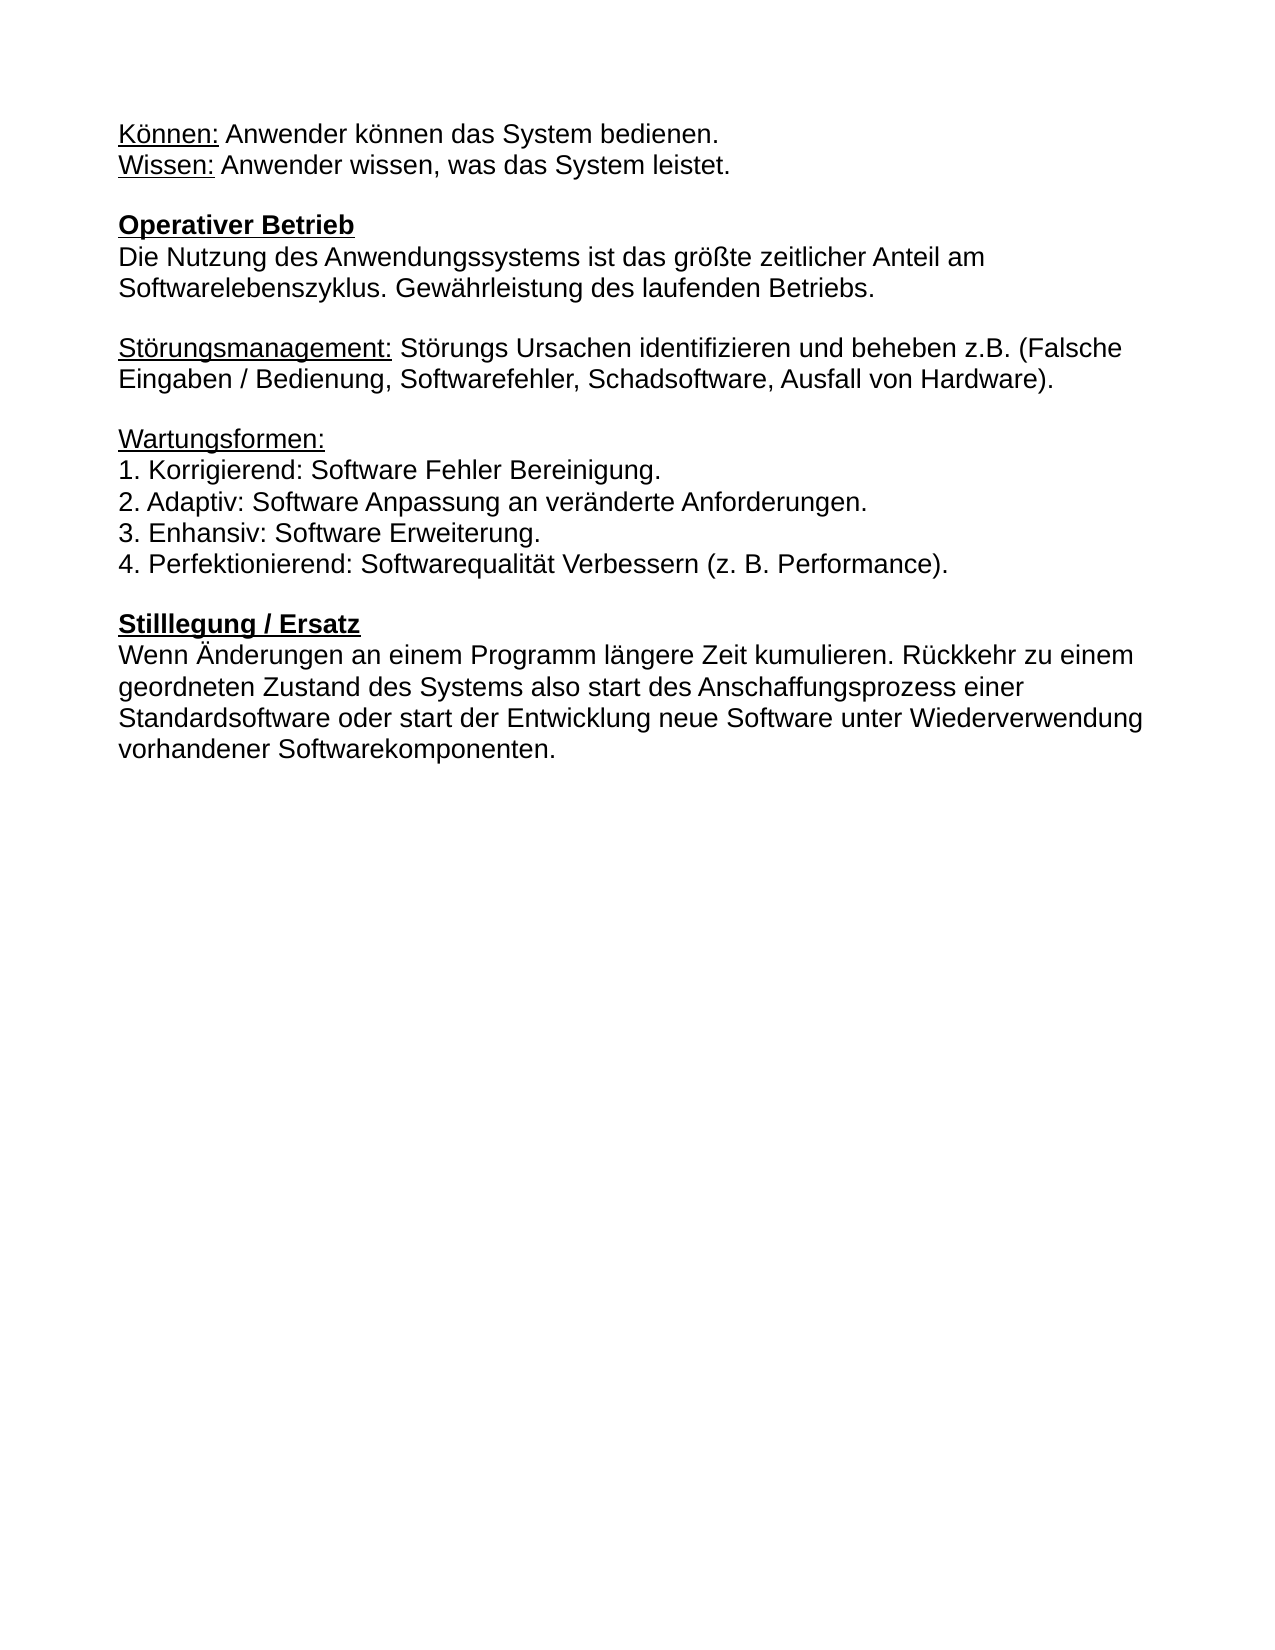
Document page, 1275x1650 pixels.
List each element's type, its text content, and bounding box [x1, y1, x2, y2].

text 1. Korrigierend: Software Fehler Bereinigung. [118, 454, 1157, 486]
text 3. Enhansiv: Software Erweiterung. [118, 517, 1157, 548]
text Die Nutzung des Anwendungssystems ist das größte zeitlicher Anteil am Softwarelebenszyklus. Gewährleistung des laufenden Betriebs. [118, 241, 1157, 303]
text Wenn Änderungen an einem Programm längere Zeit kumulieren. Rückkehr zu einem geordneten Zustand des Systems also start des Anschaffungsprozess einer Standardsoftware oder start der Entwicklung neue Software unter Wiederverwendung vorhandener Softwarekomponenten. [118, 639, 1157, 764]
text 2. Adaptiv: Software Anpassung an veränderte Anforderungen. [118, 486, 1157, 517]
text Wartungsformen: [118, 423, 1157, 454]
text Wissen: Anwender wissen, was das System leistet. [118, 149, 1157, 181]
text Können: Anwender können das System bedienen. [118, 118, 1157, 149]
text Störungsmanagement: Störungs Ursachen identifizieren und beheben z.B. (Falsche Eingaben / Bedienung, Softwarefehler, Schadsoftware, Ausfall von Hardware). [118, 332, 1157, 394]
text 4. Perfektionierend: Softwarequalität Verbessern (z. B. Performance). [118, 548, 1157, 579]
text Operativer Betrieb [118, 209, 1157, 241]
text Stilllegung / Ersatz [118, 608, 1157, 639]
